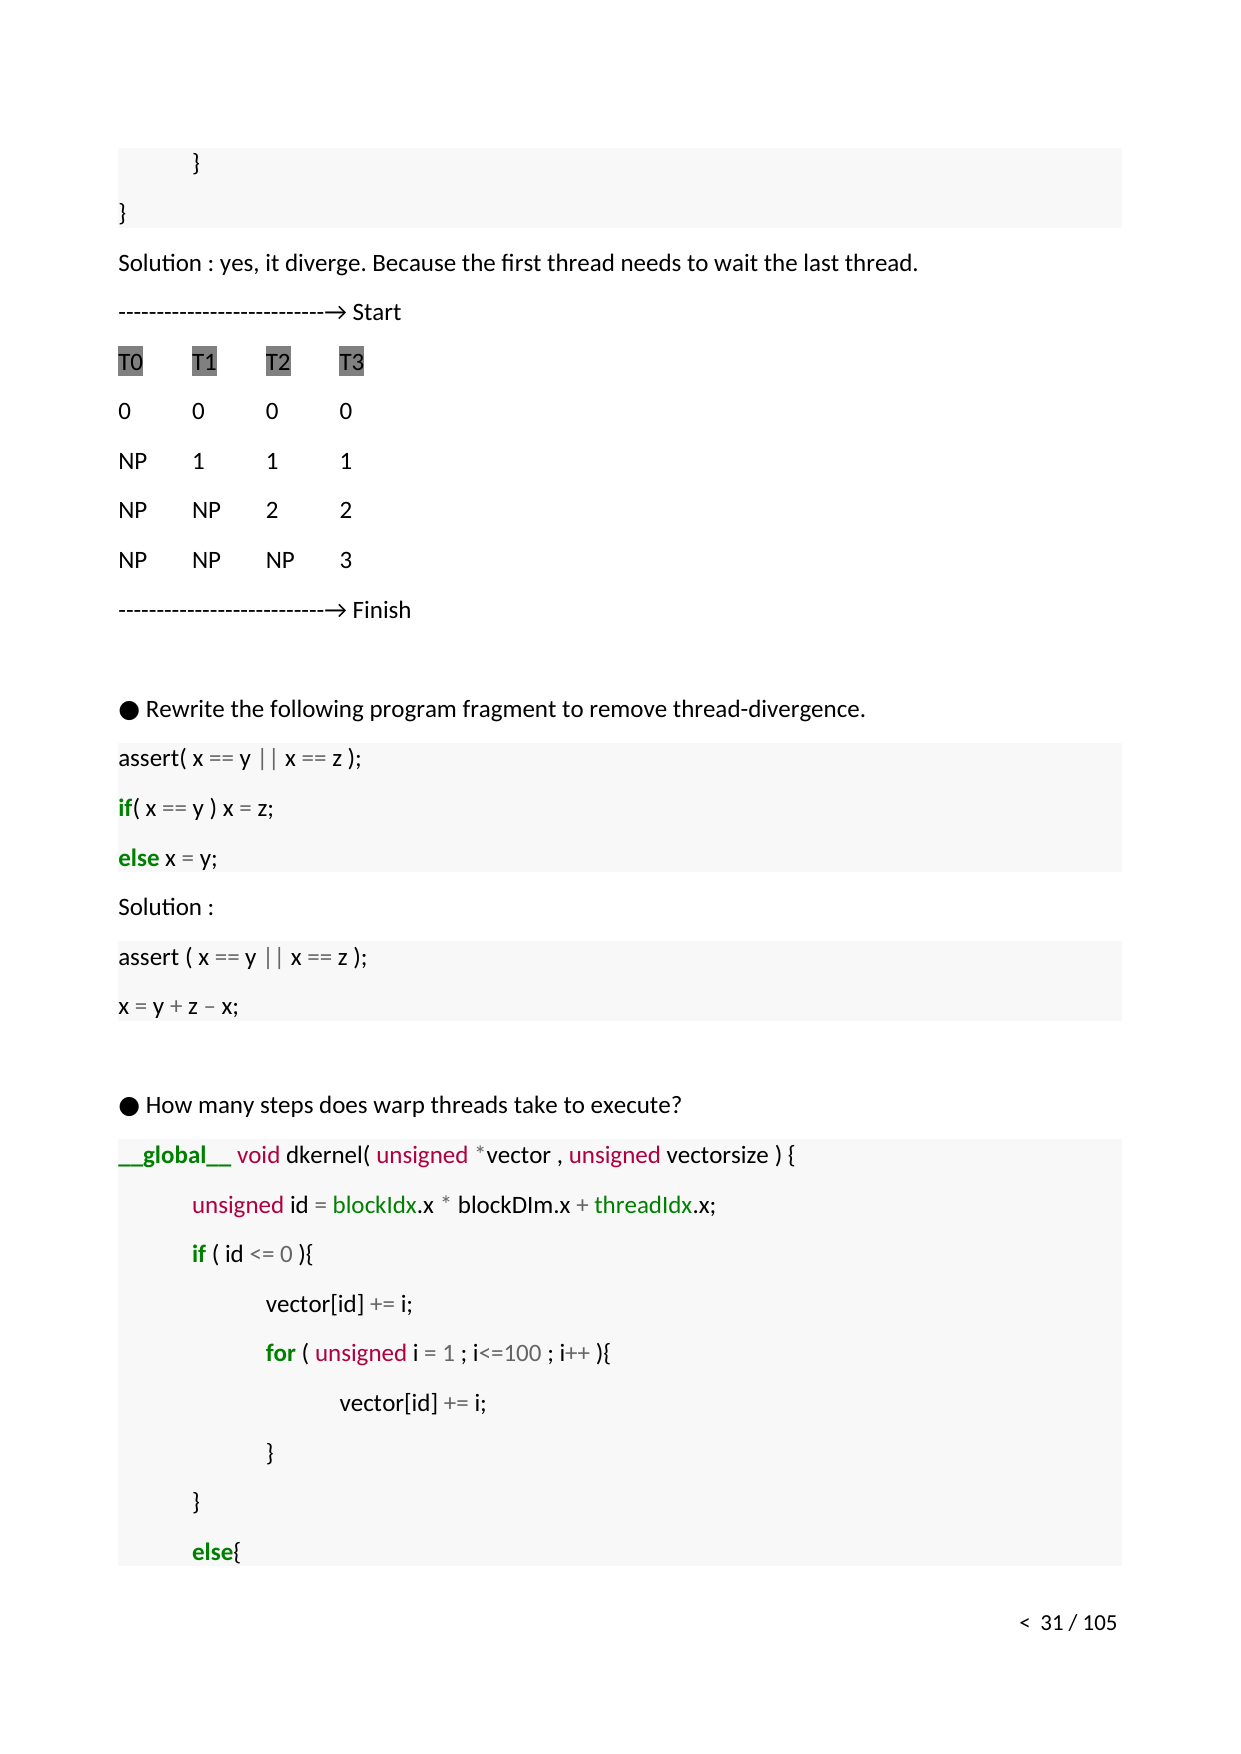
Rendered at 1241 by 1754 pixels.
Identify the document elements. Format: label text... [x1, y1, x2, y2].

text Solution : [118, 891, 1122, 922]
text __global__ void dkernel( unsigned *vector , unsigned vectorsize ) { [118, 1139, 1122, 1170]
text } [118, 1486, 1122, 1517]
text else x = y; [118, 842, 1122, 872]
text vector[id] += i; [118, 1288, 1122, 1318]
text 0 0 0 0 [118, 396, 1122, 426]
text NP NP 2 2 [118, 495, 1122, 525]
text assert ( x == y || x == z ); [118, 941, 1122, 971]
text ● How many steps does warp threads take to execute? [118, 1090, 1122, 1120]
text x = y + z – x; [118, 991, 1122, 1021]
text unsigned id = blockIdx.x * blockDIm.x + threadIdx.x; [118, 1189, 1122, 1219]
text else{ [118, 1536, 1122, 1566]
text } [118, 197, 1122, 228]
text T0 T1 T2 T3 [118, 346, 1122, 376]
text ● Rewrite the following program fragment to remove thread-divergence. [118, 693, 1122, 723]
text vector[id] += i; [118, 1387, 1122, 1418]
text ---------------------------→ Start [118, 296, 1122, 327]
text } [118, 148, 1122, 178]
text ---------------------------→ Finish [118, 594, 1122, 624]
text } [118, 1437, 1122, 1467]
text if ( id <= 0 ){ [118, 1238, 1122, 1269]
text NP 1 1 1 [118, 445, 1122, 476]
text for ( unsigned i = 1 ; i<=100 ; i++ ){ [118, 1338, 1122, 1368]
text if( x == y ) x = z; [118, 792, 1122, 823]
text assert( x == y || x == z ); [118, 743, 1122, 773]
text NP NP NP 3 [118, 544, 1122, 575]
text Solution : yes, it diverge. Because the first thread needs to wait the last thread. [118, 247, 1122, 277]
